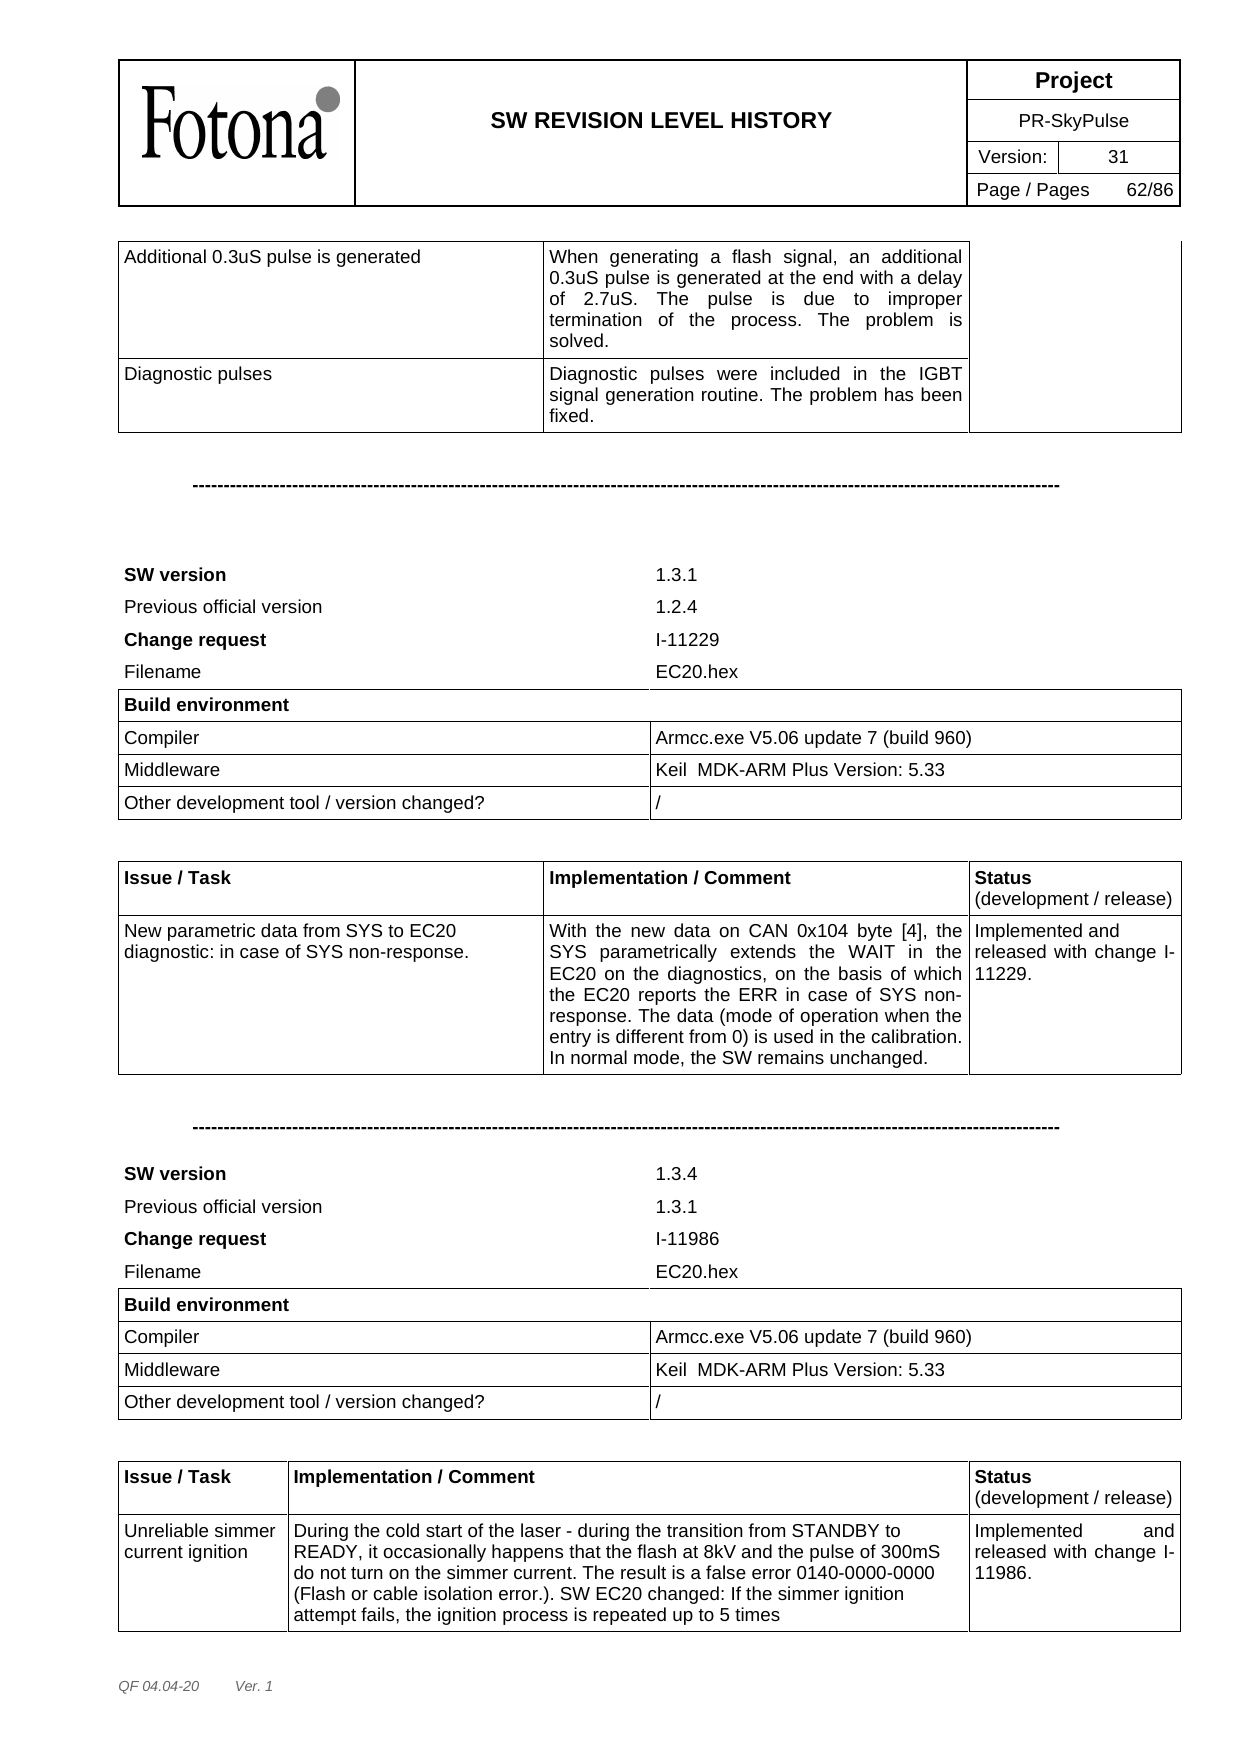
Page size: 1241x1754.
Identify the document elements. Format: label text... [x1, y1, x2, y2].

table_cell Other development tool / version changed? [119, 787, 649, 819]
table_header Implementation / Comment [289, 1462, 968, 1514]
table_cell Filename [118, 656, 649, 689]
table_cell Keil MDK-ARM Plus Version: 5.33 [651, 1354, 1181, 1386]
table_cell Other development tool / version changed? [119, 1387, 649, 1419]
table_cell Build environment [119, 690, 1181, 721]
table_cell EC20.hex [650, 1256, 1181, 1288]
table_cell Previous official version [118, 591, 649, 624]
table_cell Keil MDK-ARM Plus Version: 5.33 [651, 755, 1181, 786]
table_header SW version [118, 559, 649, 591]
table_header SW version [118, 1158, 649, 1191]
table_cell 1.3.1 [650, 1191, 1181, 1223]
table_header 1.3.4 [650, 1158, 1181, 1191]
table_cell Diagnostic pulses [119, 359, 543, 432]
table_cell Additional 0.3uS pulse is generated [119, 242, 543, 358]
table_header Status (development / release) [970, 862, 1181, 915]
table_cell / [651, 1387, 1181, 1419]
table_cell Change request [118, 624, 649, 656]
table_cell Previous official version [118, 1191, 649, 1223]
table_cell Compiler [119, 1322, 649, 1353]
table_cell Build environment [119, 1289, 1181, 1321]
table_header 1.3.1 [650, 559, 1181, 591]
table_cell Diagnostic pulses were included in the IGBT signal generation routine. The problem has been fixed. [544, 359, 968, 432]
table_header Implementation / Comment [544, 862, 968, 915]
table_cell New parametric data from SYS to EC20 diagnostic: in case of SYS non-response. [119, 916, 543, 1074]
table_cell When generating a flash signal, an additional 0.3uS pulse is generated at the end with a delay of 2.7uS. The pulse is due to improper termination of the process. The problem is solved. [544, 242, 968, 358]
table_header Issue / Task [119, 862, 543, 915]
table_cell Implemented and released with change I-11229. [970, 916, 1181, 1074]
text ------------------------------------------------------------------------------------------------------------------------------------------- [118, 474, 1163, 496]
table_cell Middleware [119, 755, 649, 786]
table_cell Armcc.exe V5.06 update 7 (build 960) [651, 1322, 1181, 1353]
text ------------------------------------------------------------------------------------------------------------------------------------------- [118, 1116, 1163, 1137]
table_cell With the new data on CAN 0x104 byte [4], the SYS parametrically extends the WAIT in the EC20 on the diagnostics, on the basis of which the EC20 reports the ERR in case of SYS non-response. The data (mode of operation when the entry is different from 0) is used in the calibration. In normal mode, the SW remains unchanged. [544, 916, 968, 1074]
table_cell Filename [118, 1256, 649, 1288]
table_header Status (development / release) [970, 1462, 1180, 1514]
table_cell I-11229 [650, 624, 1181, 656]
table_cell Unreliable simmer current ignition [119, 1515, 287, 1631]
table_cell 1.2.4 [650, 591, 1181, 624]
table_cell [970, 241, 1181, 432]
table_cell Implemented and released with change I-11986. [970, 1515, 1180, 1631]
table_cell / [651, 787, 1181, 819]
table_header Issue / Task [119, 1462, 287, 1514]
table_cell EC20.hex [650, 656, 1181, 689]
table_cell I-11986 [650, 1223, 1181, 1256]
table_cell Armcc.exe V5.06 update 7 (build 960) [651, 722, 1181, 754]
table_cell During the cold start of the laser - during the transition from STANDBY to READY, it occasionally happens that the flash at 8kV and the pulse of 300mS do not turn on the simmer current. The result is a false error 0140-0000-0000 (Flash or cable isolation error.). SW EC20 changed: If the simmer ignition attempt fails, the ignition process is repeated up to 5 times [289, 1515, 968, 1631]
table_cell Middleware [119, 1354, 649, 1386]
table_cell Change request [118, 1223, 649, 1256]
table_cell Compiler [119, 722, 649, 754]
